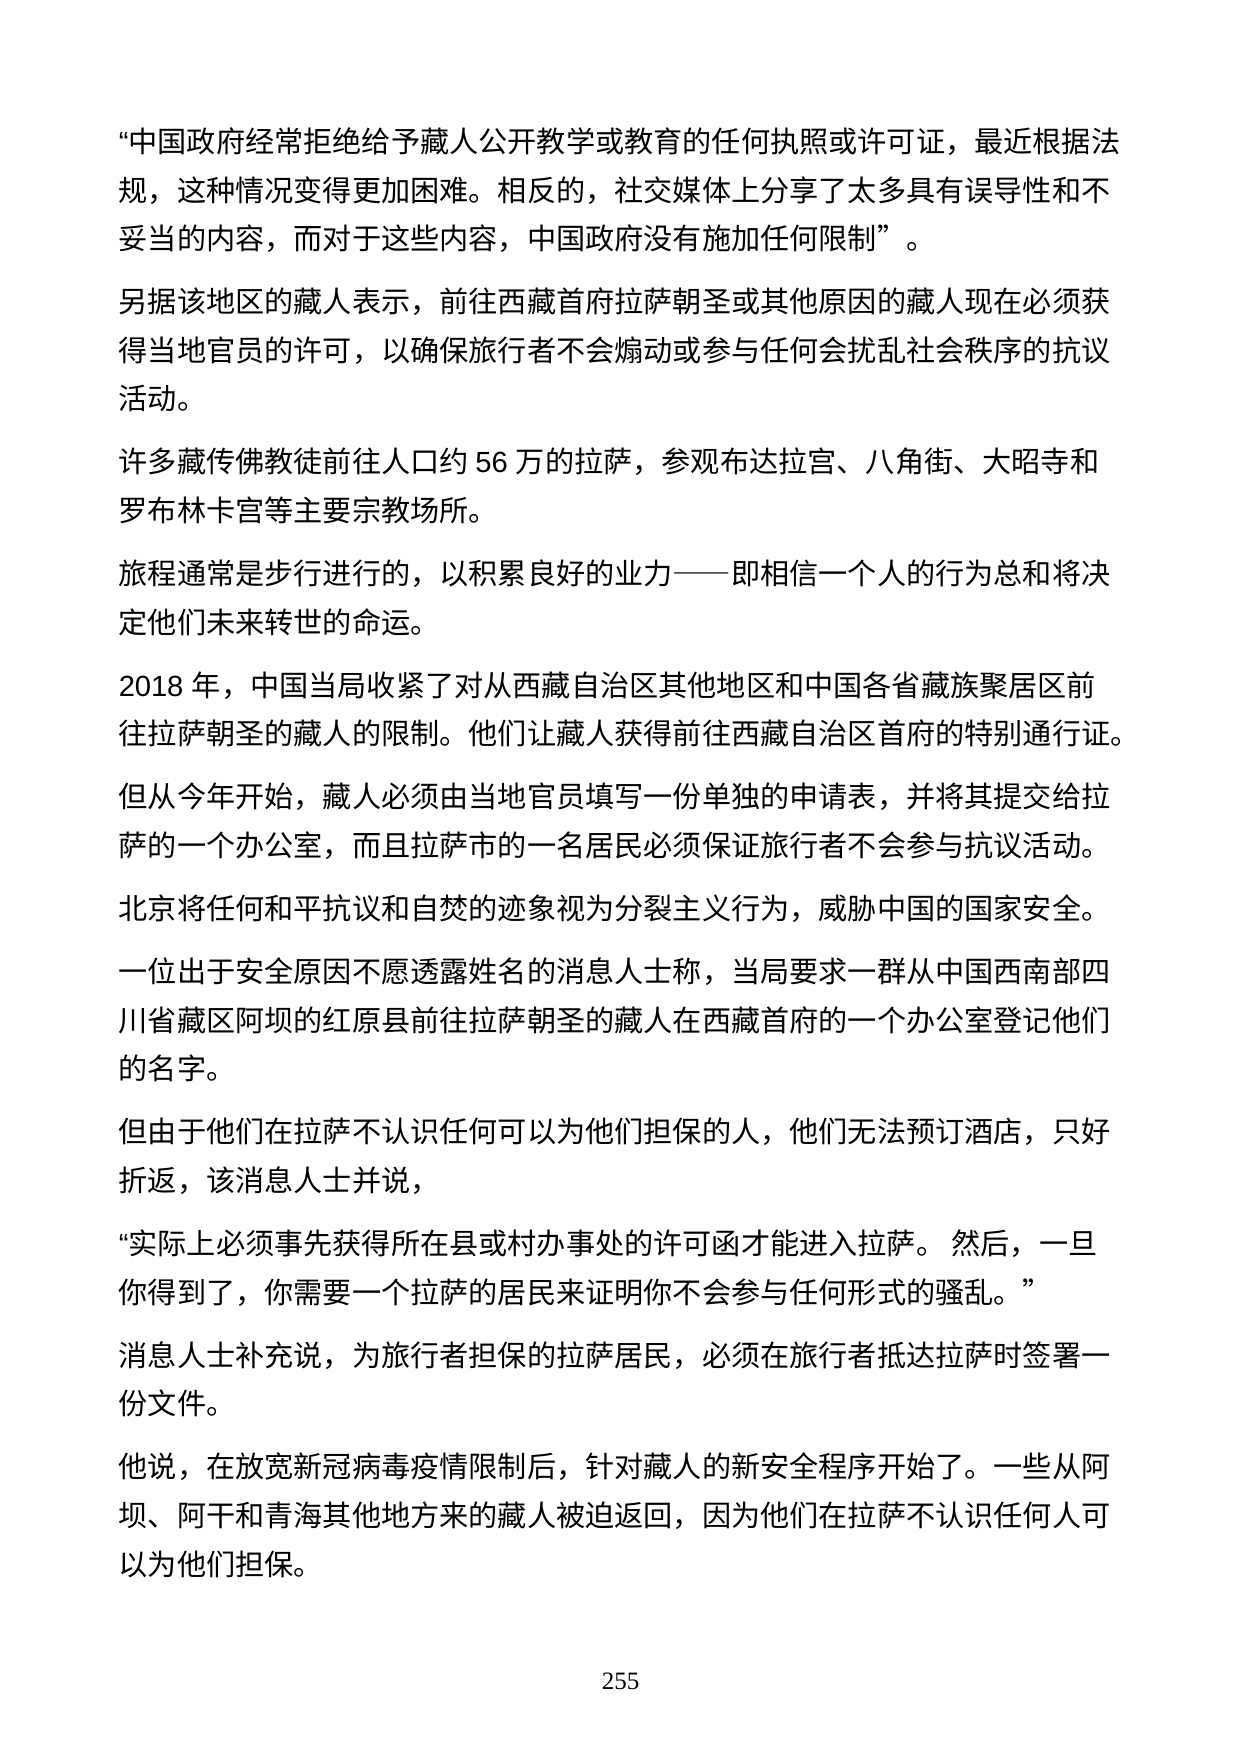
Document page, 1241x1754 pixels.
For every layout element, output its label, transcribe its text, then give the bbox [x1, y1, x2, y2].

text 消息人士补充说，为旅行者担保的拉萨居民，必须在旅行者抵达拉萨时签署一份文件。 [118, 1332, 1122, 1423]
text 许多藏传佛教徒前往人口约 56 万的拉萨，参观布达拉宫、八角街、大昭寺和罗布林卡宫等主要宗教场所。 [118, 439, 1122, 530]
text “实际上必须事先获得所在县或村办事处的许可函才能进入拉萨。 然后，一旦你得到了，你需要一个拉萨的居民来证明你不会参与任何形式的骚乱。” [118, 1221, 1122, 1311]
text 一位出于安全原因不愿透露姓名的消息人士称，当局要求一群从中国西南部四川省藏区阿坝的红原县前往拉萨朝圣的藏人在西藏首府的一个办公室登记他们的名字。 [118, 949, 1122, 1088]
text 他说，在放宽新冠病毒疫情限制后，针对藏人的新安全程序开始了。一些从阿坝、阿干和青海其他地方来的藏人被迫返回，因为他们在拉萨不认识任何人可以为他们担保。 [118, 1444, 1122, 1583]
text 另据该地区的藏人表示，前往西藏首府拉萨朝圣或其他原因的藏人现在必须获得当地官员的许可，以确保旅行者不会煽动或参与任何会扰乱社会秩序的抗议活动。 [118, 279, 1122, 418]
text 2018 年，中国当局收紧了对从西藏自治区其他地区和中国各省藏族聚居区前往拉萨朝圣的藏人的限制。他们让藏人获得前往西藏自治区首府的特别通行证。 [118, 662, 1122, 753]
text 旅程通常是步行进行的，以积累良好的业力——即相信一个人的行为总和将决定他们未来转世的命运。 [118, 551, 1122, 641]
text 北京将任何和平抗议和自焚的迹象视为分裂主义行为，威胁中国的国家安全。 [118, 886, 1122, 928]
text 但从今年开始，藏人必须由当地官员填写一份单独的申请表，并将其提交给拉萨的一个办公室，而且拉萨市的一名居民必须保证旅行者不会参与抗议活动。 [118, 774, 1122, 865]
text “中国政府经常拒绝给予藏人公开教学或教育的任何执照或许可证，最近根据法规，这种情况变得更加困难。相反的，社交媒体上分享了太多具有误导性和不妥当的内容，而对于这些内容，中国政府没有施加任何限制”。 [118, 118, 1122, 258]
text 但由于他们在拉萨不认识任何可以为他们担保的人，他们无法预订酒店，只好折返，该消息人士并说， [118, 1109, 1122, 1200]
